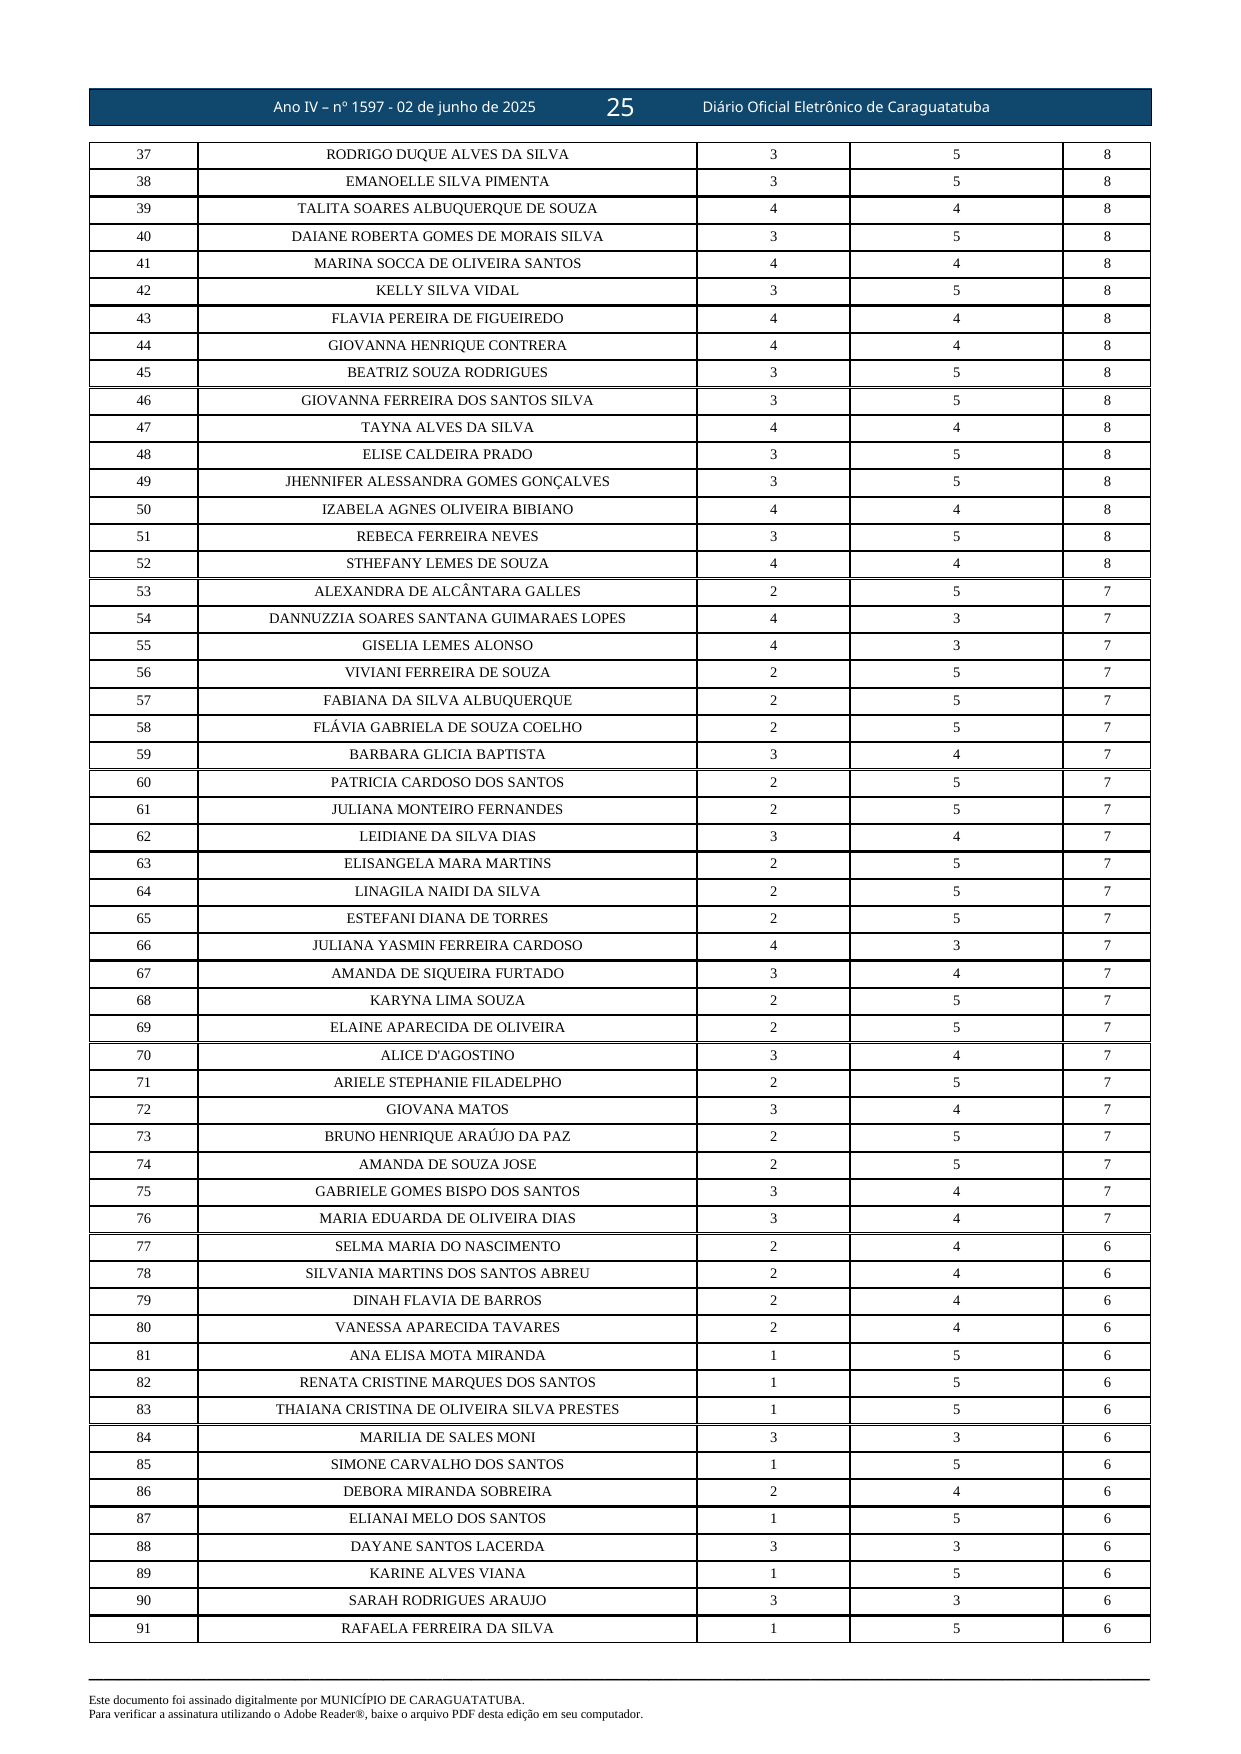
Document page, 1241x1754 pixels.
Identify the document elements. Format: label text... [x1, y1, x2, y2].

table_cell 8 [1064, 225, 1150, 250]
table_cell 2 [698, 1071, 849, 1096]
table_cell ELIANAI MELO DOS SANTOS [199, 1508, 696, 1533]
table_cell SELMA MARIA DO NASCIMENTO [199, 1235, 696, 1260]
table_cell 4 [698, 198, 849, 223]
table_cell 6 [1064, 1262, 1150, 1287]
table_cell 7 [1064, 907, 1150, 932]
table_cell BEATRIZ SOUZA RODRIGUES [199, 361, 696, 386]
table_cell 4 [851, 1044, 1062, 1069]
table_cell 3 [851, 1589, 1062, 1614]
table_cell 4 [698, 416, 849, 441]
table_cell 4 [851, 1098, 1062, 1123]
table_cell REBECA FERREIRA NEVES [199, 525, 696, 550]
table_cell 4 [698, 307, 849, 332]
table_cell 7 [1064, 716, 1150, 741]
table_cell 78 [90, 1262, 197, 1287]
table_cell 3 [698, 825, 849, 850]
table_cell 7 [1064, 934, 1150, 959]
table_cell 2 [698, 880, 849, 905]
table_cell GISELIA LEMES ALONSO [199, 634, 696, 659]
table_cell BARBARA GLICIA BAPTISTA [199, 743, 696, 768]
table_cell 3 [851, 607, 1062, 632]
table_cell 2 [698, 1316, 849, 1342]
table_cell 3 [698, 389, 849, 414]
table_cell 1 [698, 1398, 849, 1423]
table_cell LEIDIANE DA SILVA DIAS [199, 825, 696, 850]
table_cell JHENNIFER ALESSANDRA GOMES GONÇALVES [199, 470, 696, 496]
table_cell 37 [90, 143, 197, 168]
table_cell 2 [698, 661, 849, 687]
table_cell 7 [1064, 880, 1150, 905]
table_cell 85 [90, 1453, 197, 1478]
table_cell 47 [90, 416, 197, 441]
table_cell 2 [698, 1125, 849, 1151]
table_cell 4 [851, 552, 1062, 577]
table_cell 2 [698, 1289, 849, 1314]
table_cell 4 [851, 498, 1062, 523]
table_cell 4 [851, 1480, 1062, 1505]
table_cell 5 [851, 689, 1062, 714]
table_cell GIOVANA MATOS [199, 1098, 696, 1123]
table_cell 3 [698, 279, 849, 304]
table_cell 71 [90, 1071, 197, 1096]
table_cell 5 [851, 170, 1062, 195]
table_cell THAIANA CRISTINA DE OLIVEIRA SILVA PRESTES [199, 1398, 696, 1423]
table_cell 3 [698, 1535, 849, 1560]
table_cell SARAH RODRIGUES ARAUJO [199, 1589, 696, 1614]
table_cell IZABELA AGNES OLIVEIRA BIBIANO [199, 498, 696, 523]
table_cell PATRICIA CARDOSO DOS SANTOS [199, 771, 696, 796]
table_cell DEBORA MIRANDA SOBREIRA [199, 1480, 696, 1505]
table_cell 7 [1064, 853, 1150, 878]
table_cell 1 [698, 1453, 849, 1478]
table_cell KELLY SILVA VIDAL [199, 279, 696, 304]
table_cell STHEFANY LEMES DE SOUZA [199, 552, 696, 577]
table_cell 50 [90, 498, 197, 523]
table_cell 54 [90, 607, 197, 632]
table_cell 3 [698, 1207, 849, 1232]
table_cell 86 [90, 1480, 197, 1505]
table_cell 7 [1064, 798, 1150, 823]
table_cell DANNUZZIA SOARES SANTANA GUIMARAES LOPES [199, 607, 696, 632]
table_cell 6 [1064, 1344, 1150, 1369]
table_cell SIMONE CARVALHO DOS SANTOS [199, 1453, 696, 1478]
table_cell 4 [851, 1316, 1062, 1342]
table_cell 5 [851, 1125, 1062, 1151]
table_cell 3 [698, 1426, 849, 1451]
table_cell 2 [698, 907, 849, 932]
table_cell 4 [698, 552, 849, 577]
table_cell 2 [698, 798, 849, 823]
table_cell 2 [698, 1153, 849, 1178]
table_cell ANA ELISA MOTA MIRANDA [199, 1344, 696, 1369]
table_cell VIVIANI FERREIRA DE SOUZA [199, 661, 696, 687]
table_cell 7 [1064, 962, 1150, 987]
table_cell 6 [1064, 1371, 1150, 1396]
table_cell 7 [1064, 1125, 1150, 1151]
table_cell 67 [90, 962, 197, 987]
table_cell 2 [698, 580, 849, 605]
table_cell 1 [698, 1371, 849, 1396]
table_cell 2 [698, 989, 849, 1014]
table_cell 1 [698, 1562, 849, 1587]
table_cell 5 [851, 443, 1062, 468]
table_cell 3 [698, 1589, 849, 1614]
table_cell 7 [1064, 634, 1150, 659]
table_cell 2 [698, 853, 849, 878]
table_cell 89 [90, 1562, 197, 1587]
table_cell 5 [851, 1071, 1062, 1096]
table_cell 4 [851, 198, 1062, 223]
table_cell 3 [698, 225, 849, 250]
table_cell 3 [851, 934, 1062, 959]
table_cell 3 [698, 1044, 849, 1069]
table_cell 62 [90, 825, 197, 850]
table_cell DINAH FLAVIA DE BARROS [199, 1289, 696, 1314]
table_cell 73 [90, 1125, 197, 1151]
table_cell 5 [851, 1617, 1062, 1642]
table_cell 53 [90, 580, 197, 605]
table_cell 4 [698, 252, 849, 277]
table_cell DAIANE ROBERTA GOMES DE MORAIS SILVA [199, 225, 696, 250]
table_cell 8 [1064, 552, 1150, 577]
table_cell 8 [1064, 307, 1150, 332]
table_cell 5 [851, 361, 1062, 386]
table_cell 83 [90, 1398, 197, 1423]
table_cell 3 [698, 470, 849, 496]
table_cell RODRIGO DUQUE ALVES DA SILVA [199, 143, 696, 168]
table_cell ALEXANDRA DE ALCÂNTARA GALLES [199, 580, 696, 605]
table_cell AMANDA DE SOUZA JOSE [199, 1153, 696, 1178]
table_cell 5 [851, 389, 1062, 414]
table_cell 90 [90, 1589, 197, 1614]
table_cell 79 [90, 1289, 197, 1314]
table_cell 5 [851, 1016, 1062, 1041]
table_cell LINAGILA NAIDI DA SILVA [199, 880, 696, 905]
table_cell 65 [90, 907, 197, 932]
table_cell 5 [851, 771, 1062, 796]
table_cell JULIANA YASMIN FERREIRA CARDOSO [199, 934, 696, 959]
table_cell 8 [1064, 361, 1150, 386]
table_cell RENATA CRISTINE MARQUES DOS SANTOS [199, 1371, 696, 1396]
table_cell ARIELE STEPHANIE FILADELPHO [199, 1071, 696, 1096]
table_cell 60 [90, 771, 197, 796]
table_cell 5 [851, 661, 1062, 687]
table_cell 4 [851, 334, 1062, 359]
table_cell MARIA EDUARDA DE OLIVEIRA DIAS [199, 1207, 696, 1232]
table_cell AMANDA DE SIQUEIRA FURTADO [199, 962, 696, 987]
table_cell 87 [90, 1508, 197, 1533]
table_cell ELISANGELA MARA MARTINS [199, 853, 696, 878]
table_cell 2 [698, 1262, 849, 1287]
table_cell 5 [851, 1344, 1062, 1369]
table_cell 81 [90, 1344, 197, 1369]
table_cell 3 [851, 1426, 1062, 1451]
table_cell 3 [698, 1098, 849, 1123]
table_cell 6 [1064, 1316, 1150, 1342]
table_cell 3 [698, 143, 849, 168]
table_cell 1 [698, 1617, 849, 1642]
table_cell 4 [851, 1262, 1062, 1287]
table_cell 52 [90, 552, 197, 577]
table_cell 72 [90, 1098, 197, 1123]
table_cell 8 [1064, 170, 1150, 195]
table_cell 5 [851, 225, 1062, 250]
table_cell 6 [1064, 1508, 1150, 1533]
table_cell ELISE CALDEIRA PRADO [199, 443, 696, 468]
table_cell 44 [90, 334, 197, 359]
table_cell 5 [851, 143, 1062, 168]
table_cell 61 [90, 798, 197, 823]
table_cell 4 [851, 416, 1062, 441]
table_cell 6 [1064, 1562, 1150, 1587]
table_cell 8 [1064, 279, 1150, 304]
table_cell 3 [851, 1535, 1062, 1560]
table_cell 4 [698, 607, 849, 632]
table_cell 45 [90, 361, 197, 386]
table_cell 7 [1064, 989, 1150, 1014]
table_cell 3 [698, 443, 849, 468]
table_cell 8 [1064, 334, 1150, 359]
table_cell 7 [1064, 743, 1150, 768]
table_cell 5 [851, 1153, 1062, 1178]
table_cell 6 [1064, 1235, 1150, 1260]
table_cell 4 [851, 825, 1062, 850]
table_cell KARYNA LIMA SOUZA [199, 989, 696, 1014]
table_cell 4 [851, 252, 1062, 277]
table_cell DAYANE SANTOS LACERDA [199, 1535, 696, 1560]
table_cell 5 [851, 1398, 1062, 1423]
table_cell 8 [1064, 498, 1150, 523]
table_cell 3 [698, 525, 849, 550]
table_cell KARINE ALVES VIANA [199, 1562, 696, 1587]
table_cell 68 [90, 989, 197, 1014]
table_cell 5 [851, 1453, 1062, 1478]
table_cell 2 [698, 1235, 849, 1260]
table_cell 5 [851, 880, 1062, 905]
table_cell ALICE D'AGOSTINO [199, 1044, 696, 1069]
table_cell 2 [698, 1016, 849, 1041]
table_cell 58 [90, 716, 197, 741]
table_cell JULIANA MONTEIRO FERNANDES [199, 798, 696, 823]
table_cell 46 [90, 389, 197, 414]
table_cell GIOVANNA FERREIRA DOS SANTOS SILVA [199, 389, 696, 414]
table_cell 48 [90, 443, 197, 468]
table_cell TAYNA ALVES DA SILVA [199, 416, 696, 441]
table_cell 8 [1064, 470, 1150, 496]
table_cell 4 [851, 1207, 1062, 1232]
table_cell 2 [698, 1480, 849, 1505]
table_cell 7 [1064, 825, 1150, 850]
table_cell 7 [1064, 1016, 1150, 1041]
table_cell 6 [1064, 1426, 1150, 1451]
table_cell 75 [90, 1180, 197, 1205]
table_cell 7 [1064, 1071, 1150, 1096]
table_cell 7 [1064, 1153, 1150, 1178]
table_cell 4 [851, 962, 1062, 987]
table_cell 69 [90, 1016, 197, 1041]
table_cell 5 [851, 525, 1062, 550]
table_cell 8 [1064, 252, 1150, 277]
table_cell 8 [1064, 389, 1150, 414]
table_cell 88 [90, 1535, 197, 1560]
table_cell 57 [90, 689, 197, 714]
table_cell 8 [1064, 198, 1150, 223]
table_cell 84 [90, 1426, 197, 1451]
table_cell 42 [90, 279, 197, 304]
table_cell 3 [698, 170, 849, 195]
table_cell MARILIA DE SALES MONI [199, 1426, 696, 1451]
table_cell 82 [90, 1371, 197, 1396]
table_cell ELAINE APARECIDA DE OLIVEIRA [199, 1016, 696, 1041]
table_cell MARINA SOCCA DE OLIVEIRA SANTOS [199, 252, 696, 277]
table_cell 8 [1064, 443, 1150, 468]
table_cell GABRIELE GOMES BISPO DOS SANTOS [199, 1180, 696, 1205]
table_cell 3 [698, 743, 849, 768]
table_cell 91 [90, 1617, 197, 1642]
table_cell VANESSA APARECIDA TAVARES [199, 1316, 696, 1342]
table_cell 7 [1064, 1180, 1150, 1205]
table_cell FLÁVIA GABRIELA DE SOUZA COELHO [199, 716, 696, 741]
table_cell RAFAELA FERREIRA DA SILVA [199, 1617, 696, 1642]
table_cell 4 [698, 934, 849, 959]
table_cell 6 [1064, 1480, 1150, 1505]
table_cell 38 [90, 170, 197, 195]
table_cell 6 [1064, 1589, 1150, 1614]
table_cell 4 [698, 334, 849, 359]
table_cell 6 [1064, 1617, 1150, 1642]
table_cell 49 [90, 470, 197, 496]
table_cell 5 [851, 989, 1062, 1014]
table_cell 5 [851, 798, 1062, 823]
table_cell 5 [851, 716, 1062, 741]
table_cell 56 [90, 661, 197, 687]
table_cell 3 [698, 962, 849, 987]
table_cell EMANOELLE SILVA PIMENTA [199, 170, 696, 195]
table_cell 8 [1064, 143, 1150, 168]
table_cell TALITA SOARES ALBUQUERQUE DE SOUZA [199, 198, 696, 223]
table_cell 5 [851, 279, 1062, 304]
table_cell 4 [698, 634, 849, 659]
table_cell 4 [851, 743, 1062, 768]
table_cell FABIANA DA SILVA ALBUQUERQUE [199, 689, 696, 714]
table_cell 5 [851, 907, 1062, 932]
table_cell 2 [698, 716, 849, 741]
table_cell 6 [1064, 1535, 1150, 1560]
table_cell 3 [851, 634, 1062, 659]
table_cell 76 [90, 1207, 197, 1232]
table_cell 7 [1064, 1044, 1150, 1069]
table_cell 39 [90, 198, 197, 223]
table_cell 4 [851, 307, 1062, 332]
table_cell FLAVIA PEREIRA DE FIGUEIREDO [199, 307, 696, 332]
table_cell 3 [698, 361, 849, 386]
table_cell 6 [1064, 1398, 1150, 1423]
table_cell 7 [1064, 771, 1150, 796]
table_cell 5 [851, 853, 1062, 878]
table_cell 4 [851, 1289, 1062, 1314]
table_cell 64 [90, 880, 197, 905]
table_cell 70 [90, 1044, 197, 1069]
table_cell 51 [90, 525, 197, 550]
table_cell 8 [1064, 416, 1150, 441]
table_cell ESTEFANI DIANA DE TORRES [199, 907, 696, 932]
table_cell 4 [698, 498, 849, 523]
table_cell 63 [90, 853, 197, 878]
table_cell 5 [851, 1508, 1062, 1533]
table_cell 5 [851, 1562, 1062, 1587]
table_cell 6 [1064, 1453, 1150, 1478]
table_cell 7 [1064, 1207, 1150, 1232]
table_cell SILVANIA MARTINS DOS SANTOS ABREU [199, 1262, 696, 1287]
table_cell 59 [90, 743, 197, 768]
table_cell 77 [90, 1235, 197, 1260]
table_cell 66 [90, 934, 197, 959]
table_cell 3 [698, 1180, 849, 1205]
table_cell 43 [90, 307, 197, 332]
table_cell 7 [1064, 580, 1150, 605]
table_cell 7 [1064, 661, 1150, 687]
table_cell GIOVANNA HENRIQUE CONTRERA [199, 334, 696, 359]
table_cell 7 [1064, 607, 1150, 632]
table_cell 1 [698, 1344, 849, 1369]
table_cell BRUNO HENRIQUE ARAÚJO DA PAZ [199, 1125, 696, 1151]
table_cell 80 [90, 1316, 197, 1342]
table_cell 74 [90, 1153, 197, 1178]
table_cell 2 [698, 689, 849, 714]
table_cell 8 [1064, 525, 1150, 550]
table_cell 5 [851, 1371, 1062, 1396]
table_cell 55 [90, 634, 197, 659]
table_cell 2 [698, 771, 849, 796]
table_cell 7 [1064, 1098, 1150, 1123]
table_cell 6 [1064, 1289, 1150, 1314]
table_cell 4 [851, 1235, 1062, 1260]
table_cell 5 [851, 470, 1062, 496]
table_cell 41 [90, 252, 197, 277]
table_cell 40 [90, 225, 197, 250]
table_cell 4 [851, 1180, 1062, 1205]
table_cell 7 [1064, 689, 1150, 714]
table_cell 1 [698, 1508, 849, 1533]
table_cell 5 [851, 580, 1062, 605]
